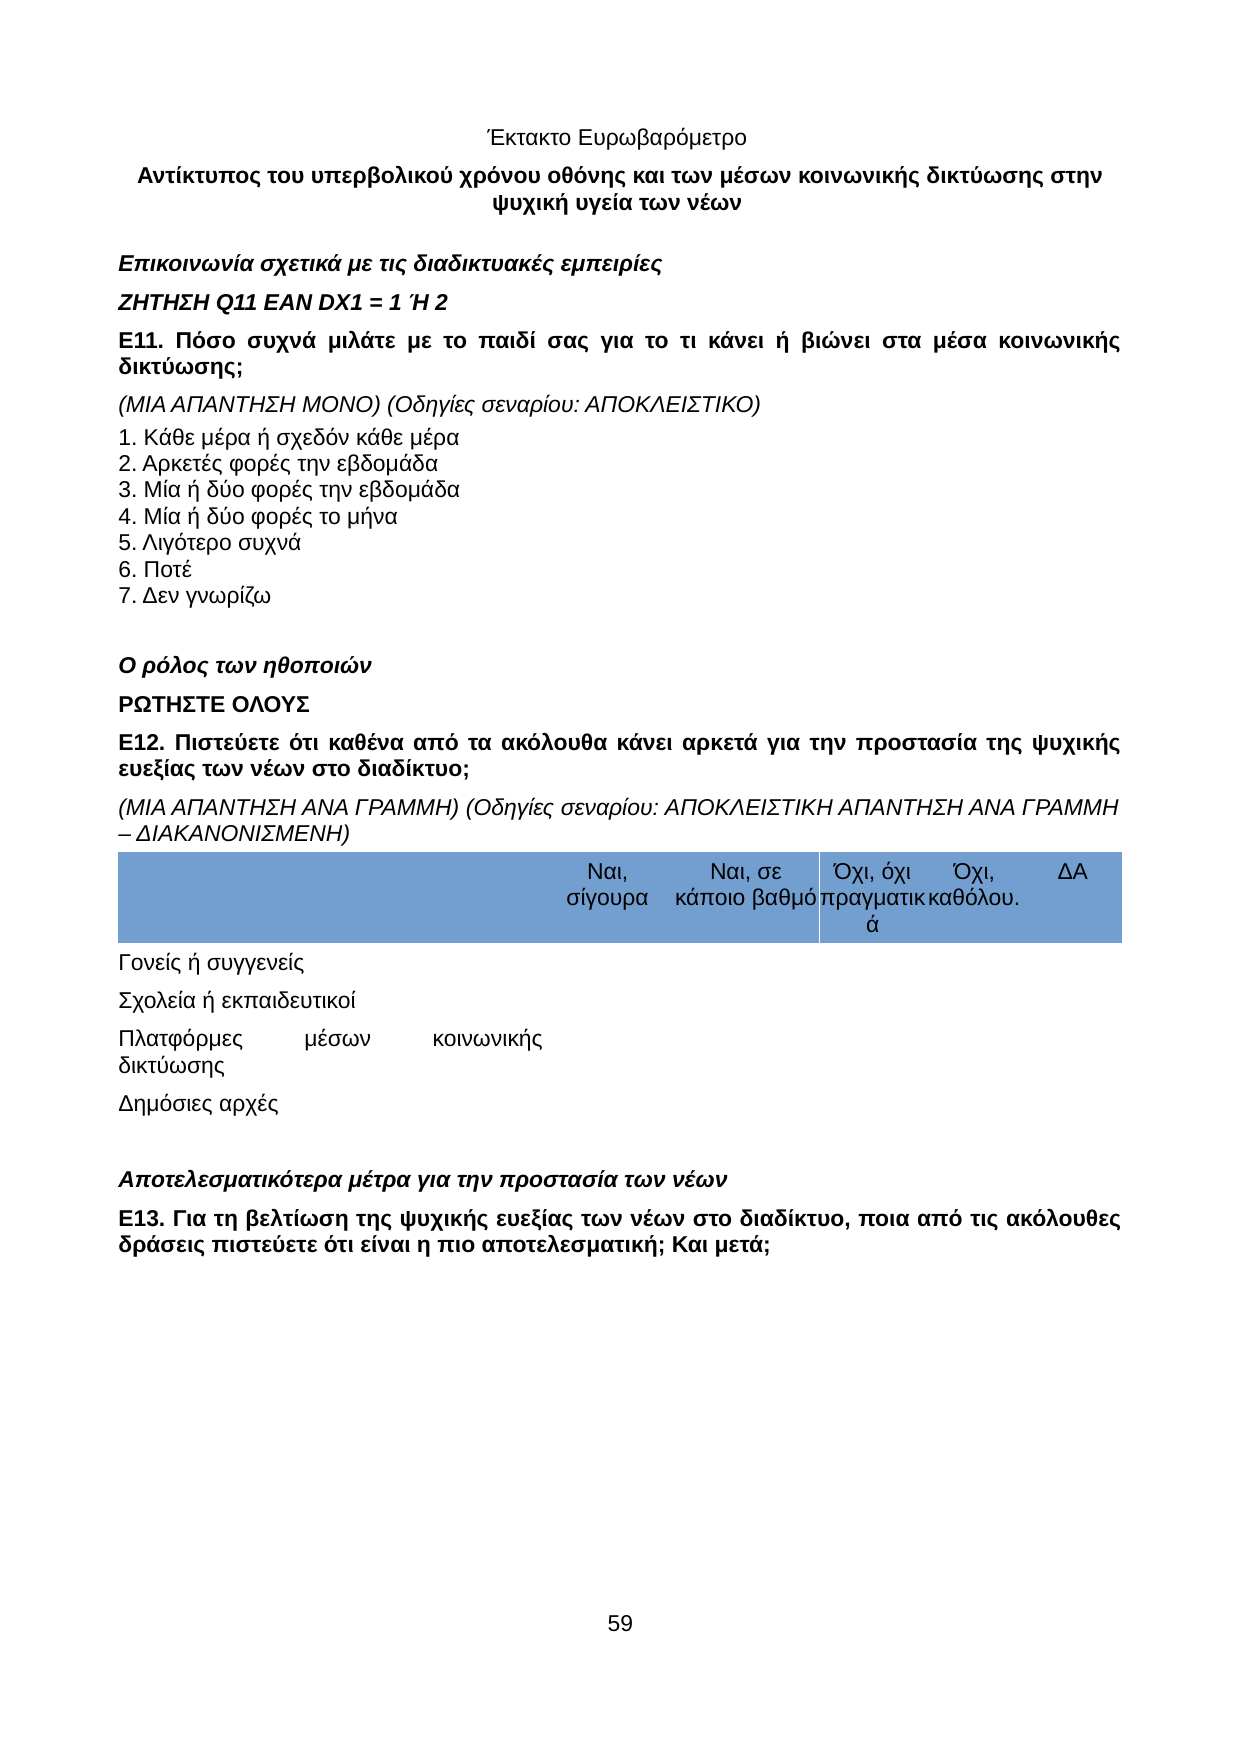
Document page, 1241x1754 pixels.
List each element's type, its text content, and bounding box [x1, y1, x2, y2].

table_header Ναι, σε κάποιο βαθμό [672, 852, 819, 943]
text Ε11. Πόσο συχνά μιλάτε με το παιδί σας για το τι κάνει ή βιώνει στα μέσα κοινωνικής δικτύωσης; [118, 327, 1122, 379]
table_cell Δημόσιες αρχές [118, 1084, 543, 1122]
text 7. Δεν γνωρίζω [118, 582, 1122, 608]
table_cell Σχολεία ή εκπαιδευτικοί [118, 981, 543, 1019]
table_cell Πλατφόρμες μέσων κοινωνικής δικτύωσης [118, 1020, 543, 1084]
text (ΜΙΑ ΑΠΑΝΤΗΣΗ ΑΝΑ ΓΡΑΜΜΗ) (Οδηγίες σεναρίου: ΑΠΟΚΛΕΙΣΤΙΚΗ ΑΠΑΝΤΗΣΗ ΑΝΑ ΓΡΑΜΜΗ – ΔΙΑΚΑΝΟΝΙΣΜΕΝΗ) [118, 793, 1122, 846]
table_cell [672, 1020, 819, 1084]
table_cell [925, 943, 1023, 981]
table_cell [672, 943, 819, 981]
table_header [118, 852, 543, 943]
table_cell [543, 1084, 672, 1122]
table_header Όχι, όχι πραγματικά [820, 852, 925, 943]
table_cell [672, 1084, 819, 1122]
table_cell [543, 981, 672, 1019]
text ΡΩΤΗΣΤΕ ΟΛΟΥΣ [118, 691, 1122, 717]
text Ε13. Για τη βελτίωση της ψυχικής ευεξίας των νέων στο διαδίκτυο, ποια από τις ακόλουθες δράσεις πιστεύετε ότι είναι η πιο αποτελεσματική; Και μετά; [118, 1205, 1122, 1257]
text Ε12. Πιστεύετε ότι καθένα από τα ακόλουθα κάνει αρκετά για την προστασία της ψυχικής ευεξίας των νέων στο διαδίκτυο; [118, 729, 1122, 782]
text Επικοινωνία σχετικά με τις διαδικτυακές εμπειρίες [118, 250, 1122, 277]
table_cell [820, 981, 925, 1019]
table_cell [820, 1020, 925, 1084]
table_cell [1023, 1020, 1122, 1084]
table_cell Γονείς ή συγγενείς [118, 943, 543, 981]
table_cell [820, 943, 925, 981]
text Αποτελεσματικότερα μέτρα για την προστασία των νέων [118, 1166, 1122, 1193]
table_header ΔΑ [1023, 852, 1122, 943]
text 2. Αρκετές φορές την εβδομάδα [118, 450, 1122, 476]
table_header Όχι, καθόλου. [925, 852, 1023, 943]
text 4. Μία ή δύο φορές το μήνα [118, 503, 1122, 529]
text 6. Ποτέ [118, 556, 1122, 582]
text Ο ρόλος των ηθοποιών [118, 652, 1122, 679]
table_cell [543, 1020, 672, 1084]
table_cell [925, 981, 1023, 1019]
text (ΜΙΑ ΑΠΑΝΤΗΣΗ ΜΟΝΟ) (Οδηγίες σεναρίου: ΑΠΟΚΛΕΙΣΤΙΚΟ) [118, 391, 1122, 418]
table_cell [820, 1084, 925, 1122]
table_cell [1023, 943, 1122, 981]
table_cell [672, 981, 819, 1019]
text 5. Λιγότερο συχνά [118, 529, 1122, 556]
table_cell [1023, 1084, 1122, 1122]
table_header Ναι, σίγουρα [543, 852, 672, 943]
table_cell [925, 1084, 1023, 1122]
table_cell [1023, 981, 1122, 1019]
text ΖΗΤΗΣΗ Q11 ΕΑΝ DX1 = 1 Ή 2 [118, 289, 1122, 315]
text 1. Κάθε μέρα ή σχεδόν κάθε μέρα [118, 424, 1122, 450]
text 3. Μία ή δύο φορές την εβδομάδα [118, 476, 1122, 503]
table_cell [543, 943, 672, 981]
table_cell [925, 1020, 1023, 1084]
